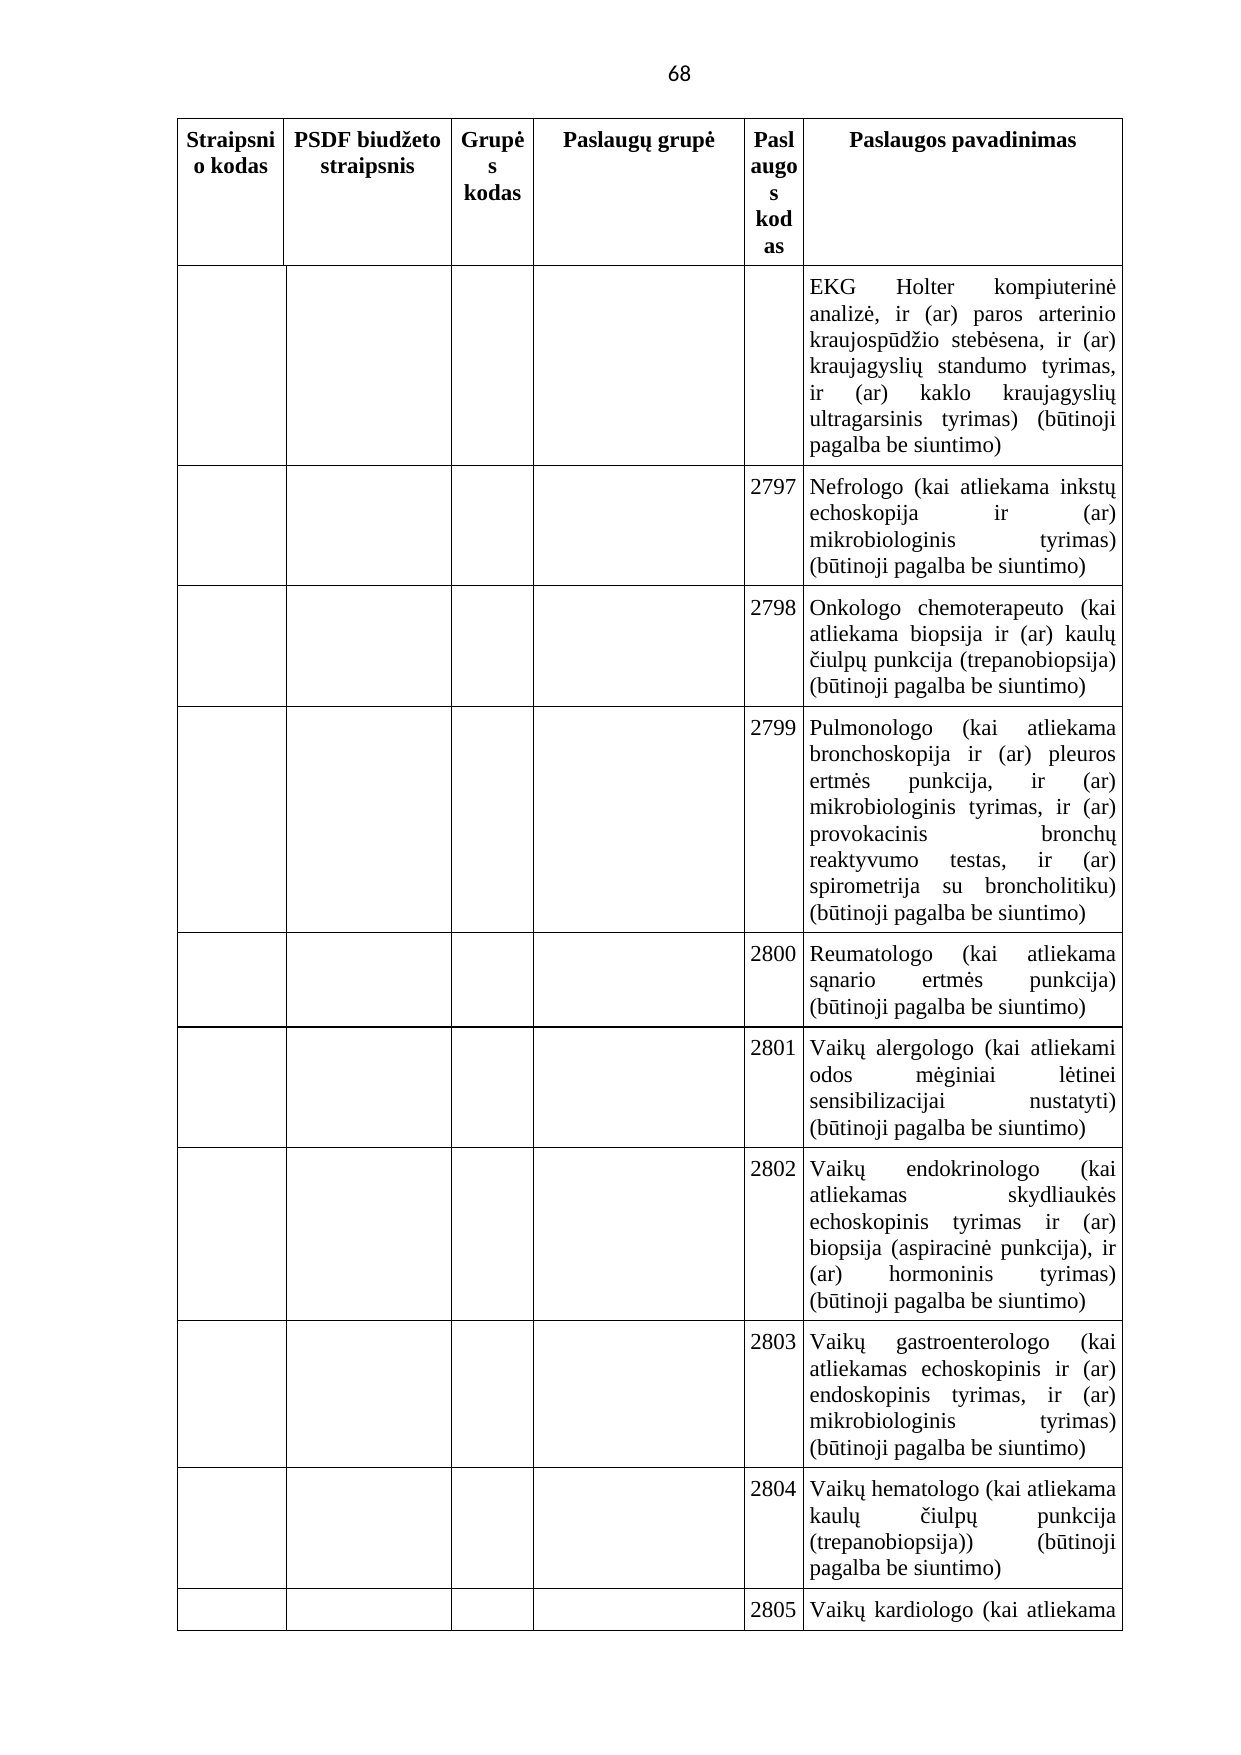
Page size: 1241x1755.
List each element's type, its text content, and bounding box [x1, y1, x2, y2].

table_cell 2798 [745, 586, 803, 706]
table_cell [287, 466, 451, 585]
table_cell [534, 1468, 744, 1588]
table_cell 2800 [745, 933, 803, 1026]
table_cell [534, 266, 744, 465]
table_cell Vaikų gastroenterologo (kai atliekamas echoskopinis ir (ar) endoskopinis tyrimas, ir (ar) mikrobiologinis tyrimas) (būtinoji pagalba be siuntimo) [804, 1321, 1122, 1467]
table_cell [452, 1589, 533, 1629]
table_cell [452, 707, 533, 932]
table_cell [287, 1468, 451, 1588]
table_cell [452, 1028, 533, 1147]
table_header Paslaugos kodas [745, 119, 803, 265]
table_cell [745, 266, 803, 465]
table_cell [452, 1321, 533, 1467]
table_header Grupės kodas [452, 119, 533, 265]
table_cell Nefrologo (kai atliekama inkstų echoskopija ir (ar) mikrobiologinis tyrimas) (būtinoji pagalba be siuntimo) [804, 466, 1122, 585]
table_cell [534, 1028, 744, 1147]
table_cell [452, 933, 533, 1026]
table_cell [534, 933, 744, 1026]
table_cell [178, 1468, 286, 1588]
table_cell [178, 1028, 286, 1147]
table_cell [287, 1589, 451, 1629]
table_cell 2797 [745, 466, 803, 585]
table_cell [178, 1589, 286, 1629]
table_cell [452, 586, 533, 706]
table_cell [287, 586, 451, 706]
table_cell [178, 933, 286, 1026]
table_cell [178, 586, 286, 706]
table_cell 2804 [745, 1468, 803, 1588]
table_cell Vaikų hematologo (kai atliekama kaulų čiulpų punkcija (trepanobiopsija)) (būtinoji pagalba be siuntimo) [804, 1468, 1122, 1588]
table_cell [534, 707, 744, 932]
table_cell [178, 1321, 286, 1467]
table_cell [452, 1148, 533, 1320]
table_cell EKG Holter kompiuterinė analizė, ir (ar) paros arterinio kraujospūdžio stebėsena, ir (ar) kraujagyslių standumo tyrimas, ir (ar) kaklo kraujagyslių ultragarsinis tyrimas) (būtinoji pagalba be siuntimo) [804, 266, 1122, 465]
table_cell Onkologo chemoterapeuto (kai atliekama biopsija ir (ar) kaulų čiulpų punkcija (trepanobiopsija) (būtinoji pagalba be siuntimo) [804, 586, 1122, 706]
table_cell Pulmonologo (kai atliekama bronchoskopija ir (ar) pleuros ertmės punkcija, ir (ar) mikrobiologinis tyrimas, ir (ar) provokacinis bronchų reaktyvumo testas, ir (ar) spirometrija su broncholitiku) (būtinoji pagalba be siuntimo) [804, 707, 1122, 932]
table_cell [287, 933, 451, 1026]
table_cell [178, 707, 286, 932]
table_cell Vaikų kardiologo (kai atliekama [804, 1589, 1122, 1629]
table_header Straipsnio kodas [178, 119, 283, 265]
table_cell [534, 1321, 744, 1467]
table_cell [287, 1321, 451, 1467]
table_cell [178, 266, 286, 465]
table_cell [287, 1148, 451, 1320]
table_cell [287, 266, 451, 465]
table_cell [452, 266, 533, 465]
table_cell 2799 [745, 707, 803, 932]
table_cell [534, 1148, 744, 1320]
table_header PSDF biudžeto straipsnis [284, 119, 451, 265]
table_cell [178, 466, 286, 585]
table_cell Reumatologo (kai atliekama sąnario ertmės punkcija) (būtinoji pagalba be siuntimo) [804, 933, 1122, 1026]
table_cell [534, 466, 744, 585]
table_cell [287, 1028, 451, 1147]
table_cell 2801 [745, 1028, 803, 1147]
table_cell [287, 707, 451, 932]
table_cell Vaikų endokrinologo (kai atliekamas skydliaukės echoskopinis tyrimas ir (ar) biopsija (aspiracinė punkcija), ir (ar) hormoninis tyrimas) (būtinoji pagalba be siuntimo) [804, 1148, 1122, 1320]
table_cell Vaikų alergologo (kai atliekami odos mėginiai lėtinei sensibilizacijai nustatyti) (būtinoji pagalba be siuntimo) [804, 1028, 1122, 1147]
table_cell [452, 466, 533, 585]
table_cell 2802 [745, 1148, 803, 1320]
table_cell [178, 1148, 286, 1320]
table_cell 2803 [745, 1321, 803, 1467]
table_cell [534, 586, 744, 706]
table_header Paslaugos pavadinimas [804, 119, 1122, 265]
table_cell [534, 1589, 744, 1629]
table_cell 2805 [745, 1589, 803, 1629]
table_header Paslaugų grupė [534, 119, 744, 265]
table_cell [452, 1468, 533, 1588]
